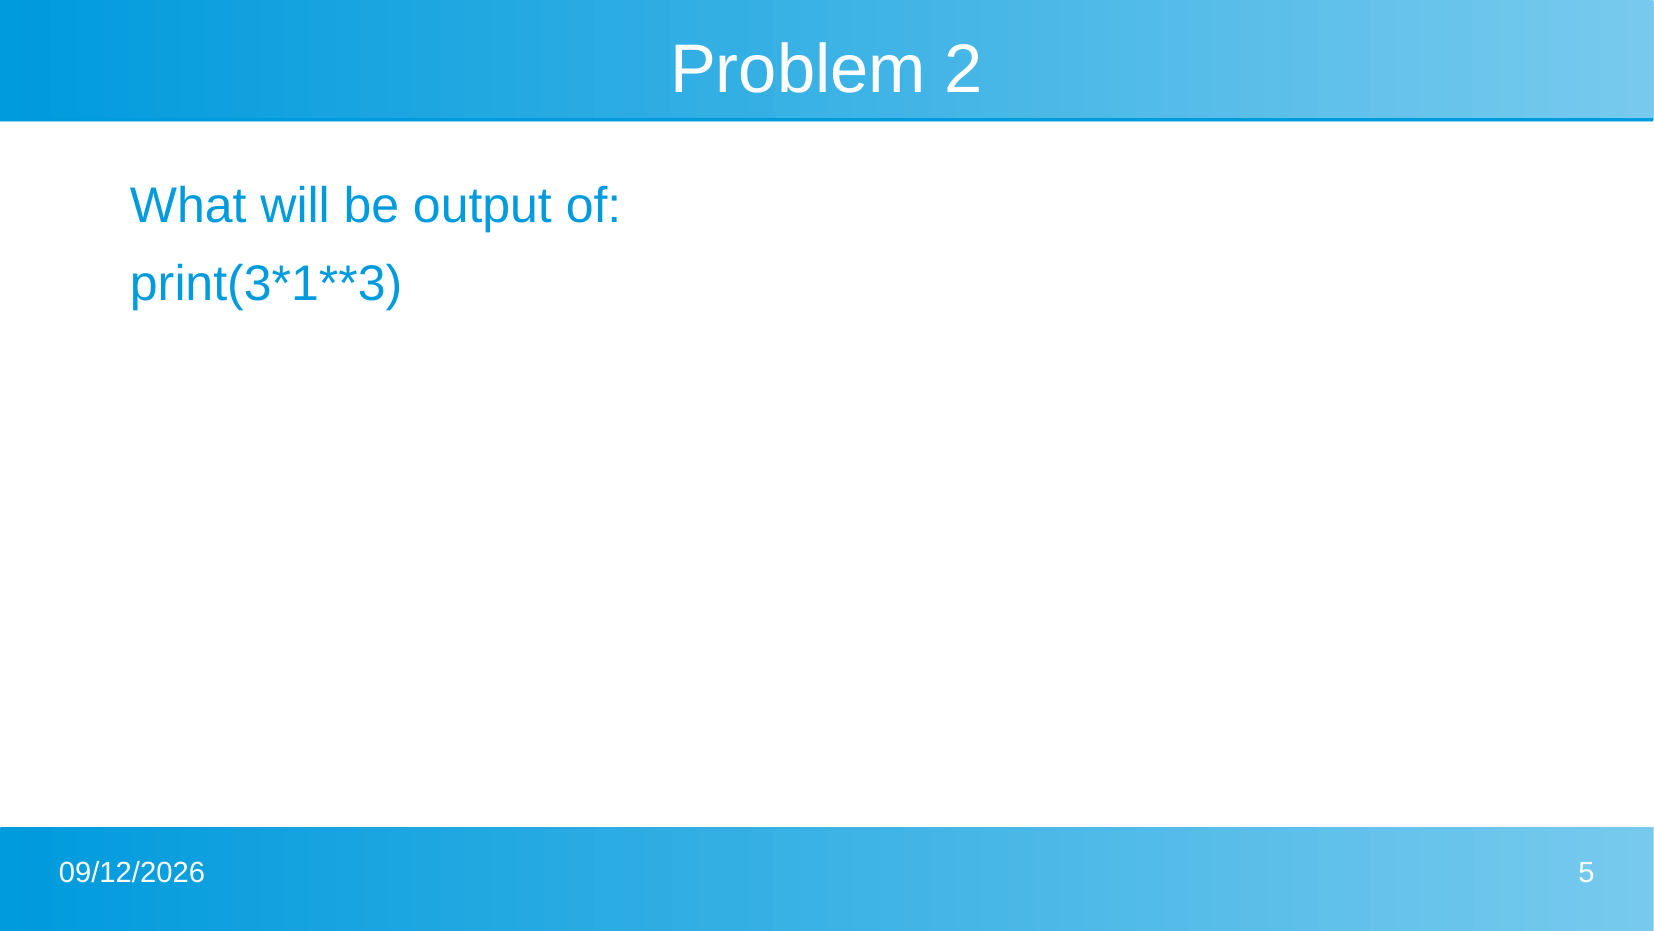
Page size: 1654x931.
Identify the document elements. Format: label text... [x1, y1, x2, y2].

title Problem 2 [59, 29, 1595, 108]
list What will be output of: print(3*1**3) [59, 177, 1595, 768]
